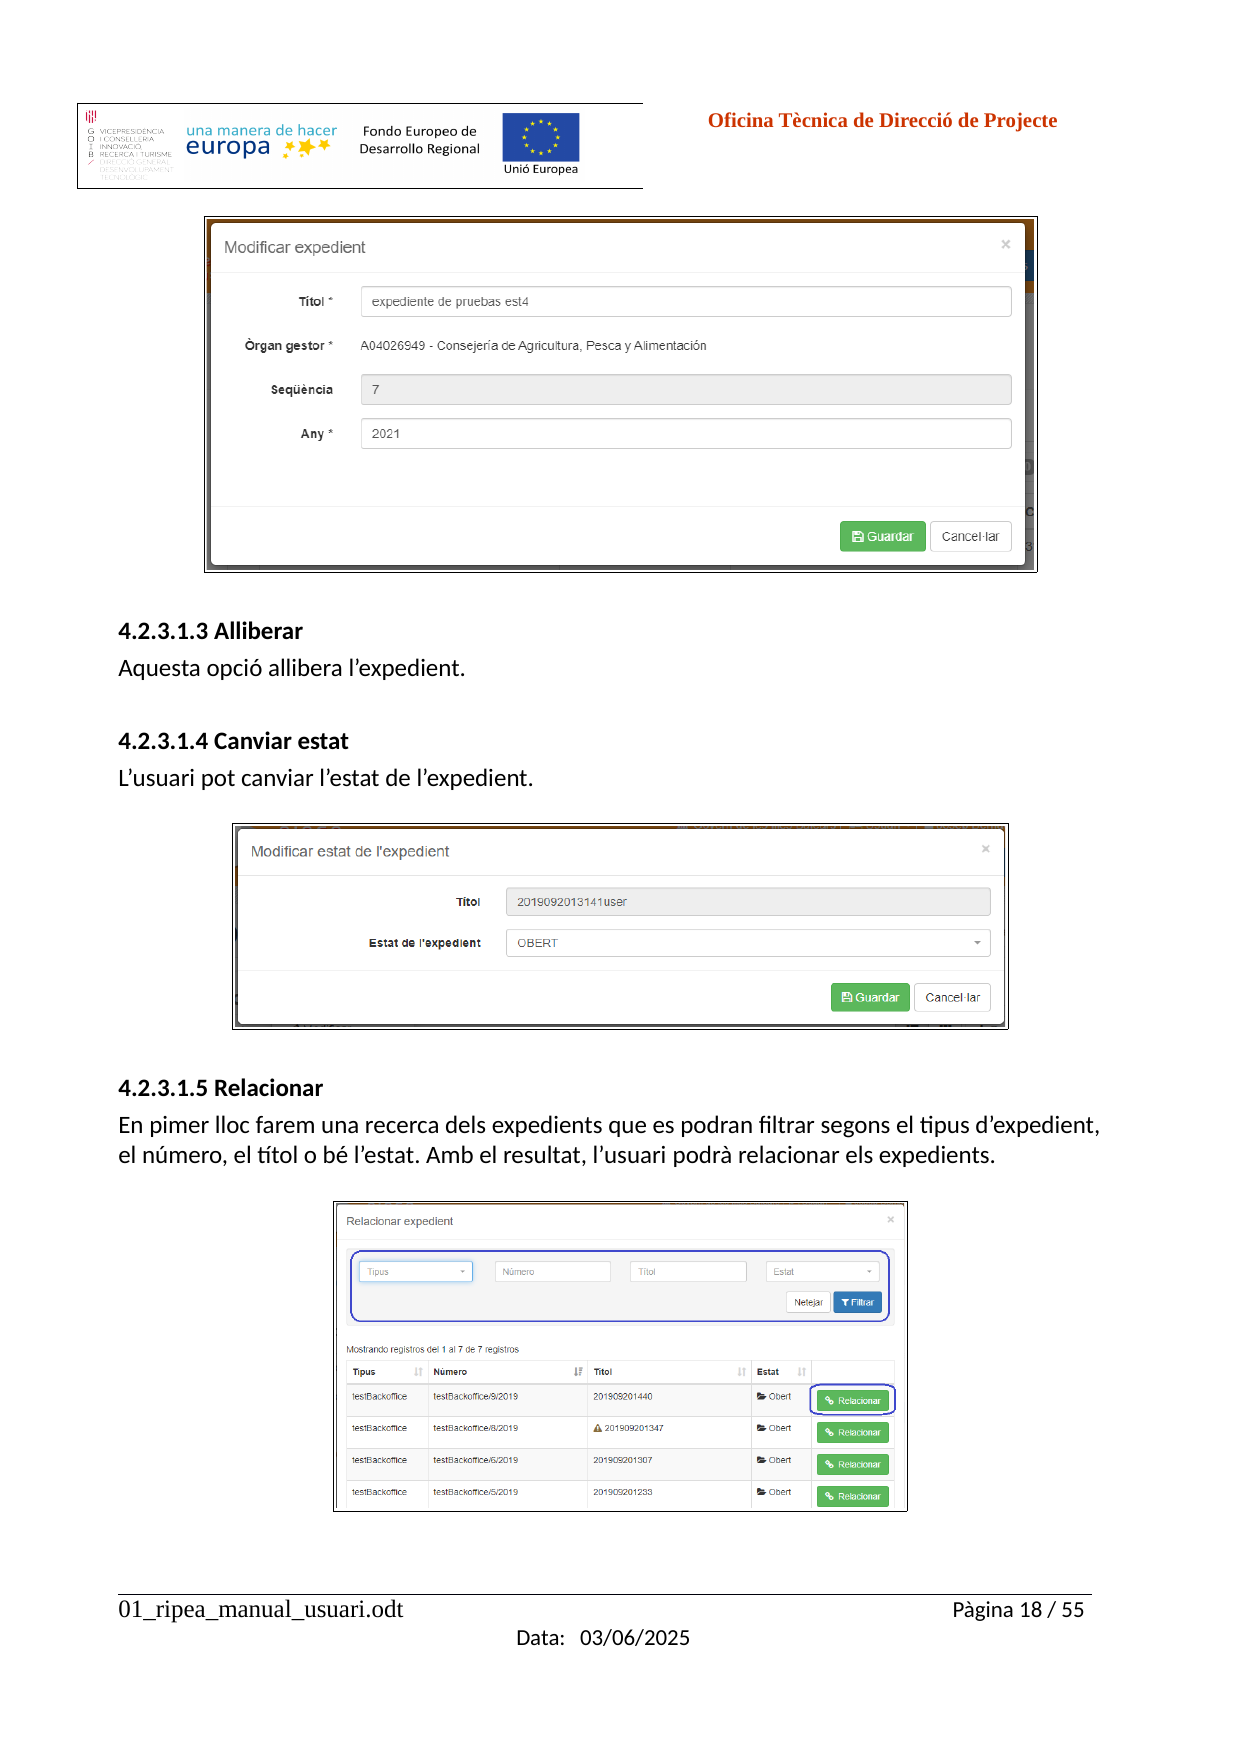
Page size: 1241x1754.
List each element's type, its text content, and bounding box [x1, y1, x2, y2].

picture [82, 108, 178, 182]
picture [336, 1203, 905, 1508]
text Aquesta opció allibera l’expedient. [118, 652, 1122, 682]
subtitle 4.2.3.1.5 Relacionar [118, 1072, 1122, 1103]
subtitle 4.2.3.1.4 Canviar estat [118, 726, 1122, 756]
picture [235, 826, 1005, 1027]
text L’usuari pot canviar l’estat de l’expedient. [118, 762, 1122, 793]
picture [184, 108, 585, 182]
subtitle 4.2.3.1.3 Alliberar [118, 615, 1122, 646]
picture [206, 219, 1034, 570]
text En pimer lloc farem una recerca dels expedients que es podran filtrar segons el tipus d’expedient, el número, el títol o bé l’estat. Amb el resultat, l’usuari podrà relacionar els expedients. [118, 1109, 1122, 1170]
